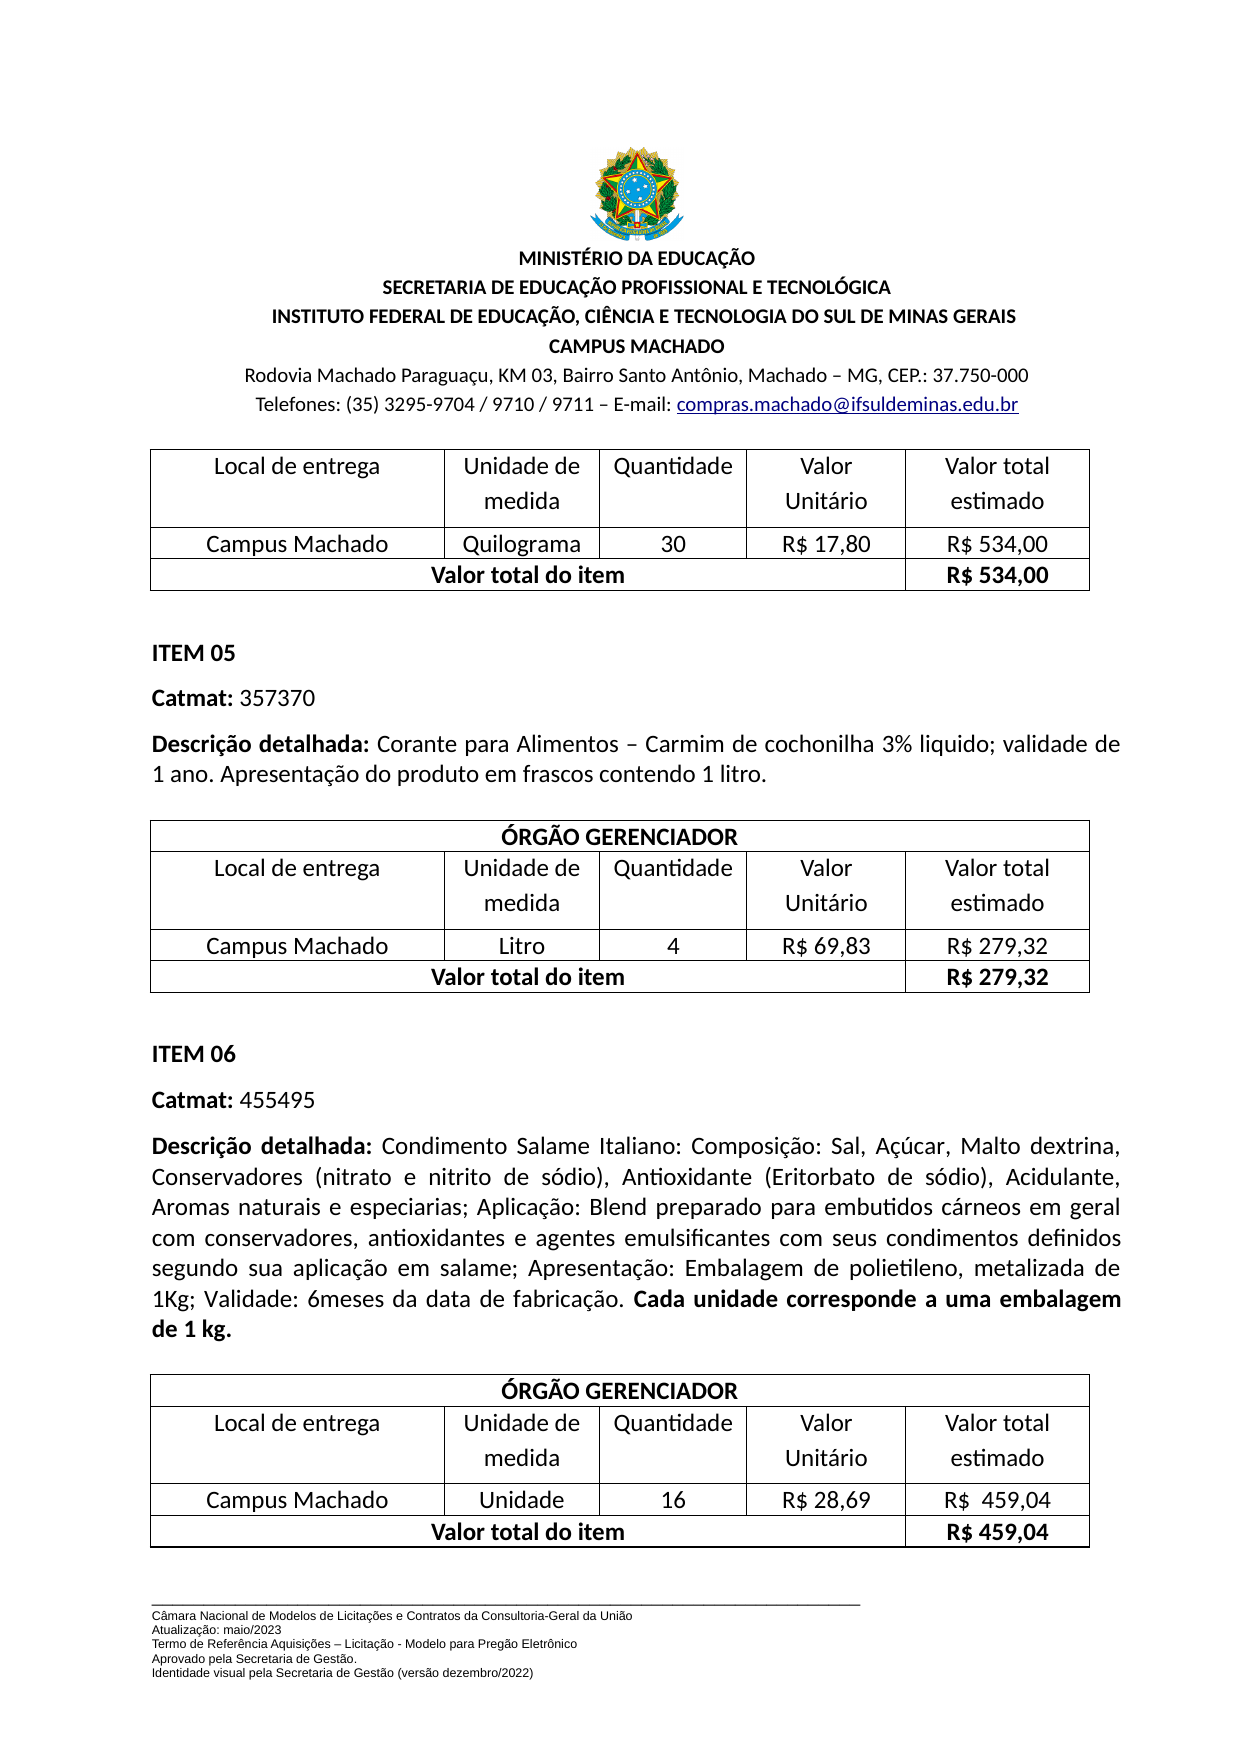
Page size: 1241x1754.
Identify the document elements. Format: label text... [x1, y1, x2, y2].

table_cell Valor Unitário [747, 1407, 905, 1483]
table_cell 4 [600, 930, 746, 960]
table_cell Quilograma [445, 528, 599, 558]
table_cell Quantidade [600, 852, 746, 929]
table_cell Valor total do item [151, 961, 905, 992]
table_cell R$ 279,32 [906, 961, 1089, 992]
table_cell Local de entrega [151, 450, 444, 527]
text Catmat: 455495 [152, 1084, 1122, 1115]
table_cell 16 [600, 1484, 746, 1515]
table_cell Unidade de medida [445, 1407, 599, 1483]
table_cell 30 [600, 528, 746, 558]
table_cell R$ 17,80 [747, 528, 905, 558]
table_cell Valor Unitário [747, 852, 905, 929]
table_cell Valor total estimado [906, 852, 1089, 929]
picture [630, 236, 645, 241]
table_cell Unidade de medida [445, 852, 599, 929]
table_cell R$ 534,00 [906, 528, 1089, 558]
table_cell Campus Machado [151, 930, 444, 960]
table_cell Quantidade [600, 450, 746, 527]
table_cell R$ 69,83 [747, 930, 905, 960]
table_cell Litro [445, 930, 599, 960]
table_header ÓRGÃO GERENCIADOR [151, 821, 1089, 851]
table_cell R$ 459,04 [906, 1484, 1089, 1515]
table_cell R$ 28,69 [747, 1484, 905, 1515]
picture [656, 223, 665, 228]
text ITEM 05 [152, 637, 1122, 667]
picture [652, 219, 684, 241]
table_cell Valor total estimado [906, 1407, 1089, 1483]
table_cell R$ 279,32 [906, 930, 1089, 960]
table_cell Valor Unitário [747, 450, 905, 527]
text Descrição detalhada: Condimento Salame Italiano: Composição: Sal, Açúcar, Malto dextrina, Conservadores (nitrato e nitrito de sódio), Antioxidante (Eritorbato de sódio), Acidulante, Aromas naturais e especiarias; Aplicação: Blend preparado para embutidos cárneos em geral com conservadores, antioxidantes e agentes emulsificantes com seus condimentos definidos segundo sua aplicação em salame; Apresentação: Embalagem de polietileno, metalizada de 1Kg; Validade: 6meses da data de fabricação. Cada unidade corresponde a uma embalagem de 1 kg. [152, 1130, 1122, 1344]
table_cell Local de entrega [151, 852, 444, 929]
text ITEM 06 [152, 1039, 1122, 1069]
table_cell Quantidade [600, 1407, 746, 1483]
table_cell Unidade de medida [445, 450, 599, 527]
table_cell Valor total estimado [906, 450, 1089, 527]
table_cell Campus Machado [151, 1484, 444, 1515]
table_cell R$ 534,00 [906, 559, 1089, 590]
text Descrição detalhada: Corante para Alimentos – Carmim de cochonilha 3% liquido; validade de 1 ano. Apresentação do produto em frascos contendo 1 litro. [152, 728, 1122, 789]
table_cell Valor total do item [151, 1516, 905, 1546]
picture [590, 147, 684, 241]
table_cell Unidade [445, 1484, 599, 1515]
table_cell Valor total do item [151, 559, 905, 590]
table_cell R$ 459,04 [906, 1516, 1089, 1546]
text Catmat: 357370 [152, 682, 1122, 713]
table_header ÓRGÃO GERENCIADOR [151, 1375, 1089, 1406]
table_cell Campus Machado [151, 528, 444, 558]
table_cell Local de entrega [151, 1407, 444, 1483]
